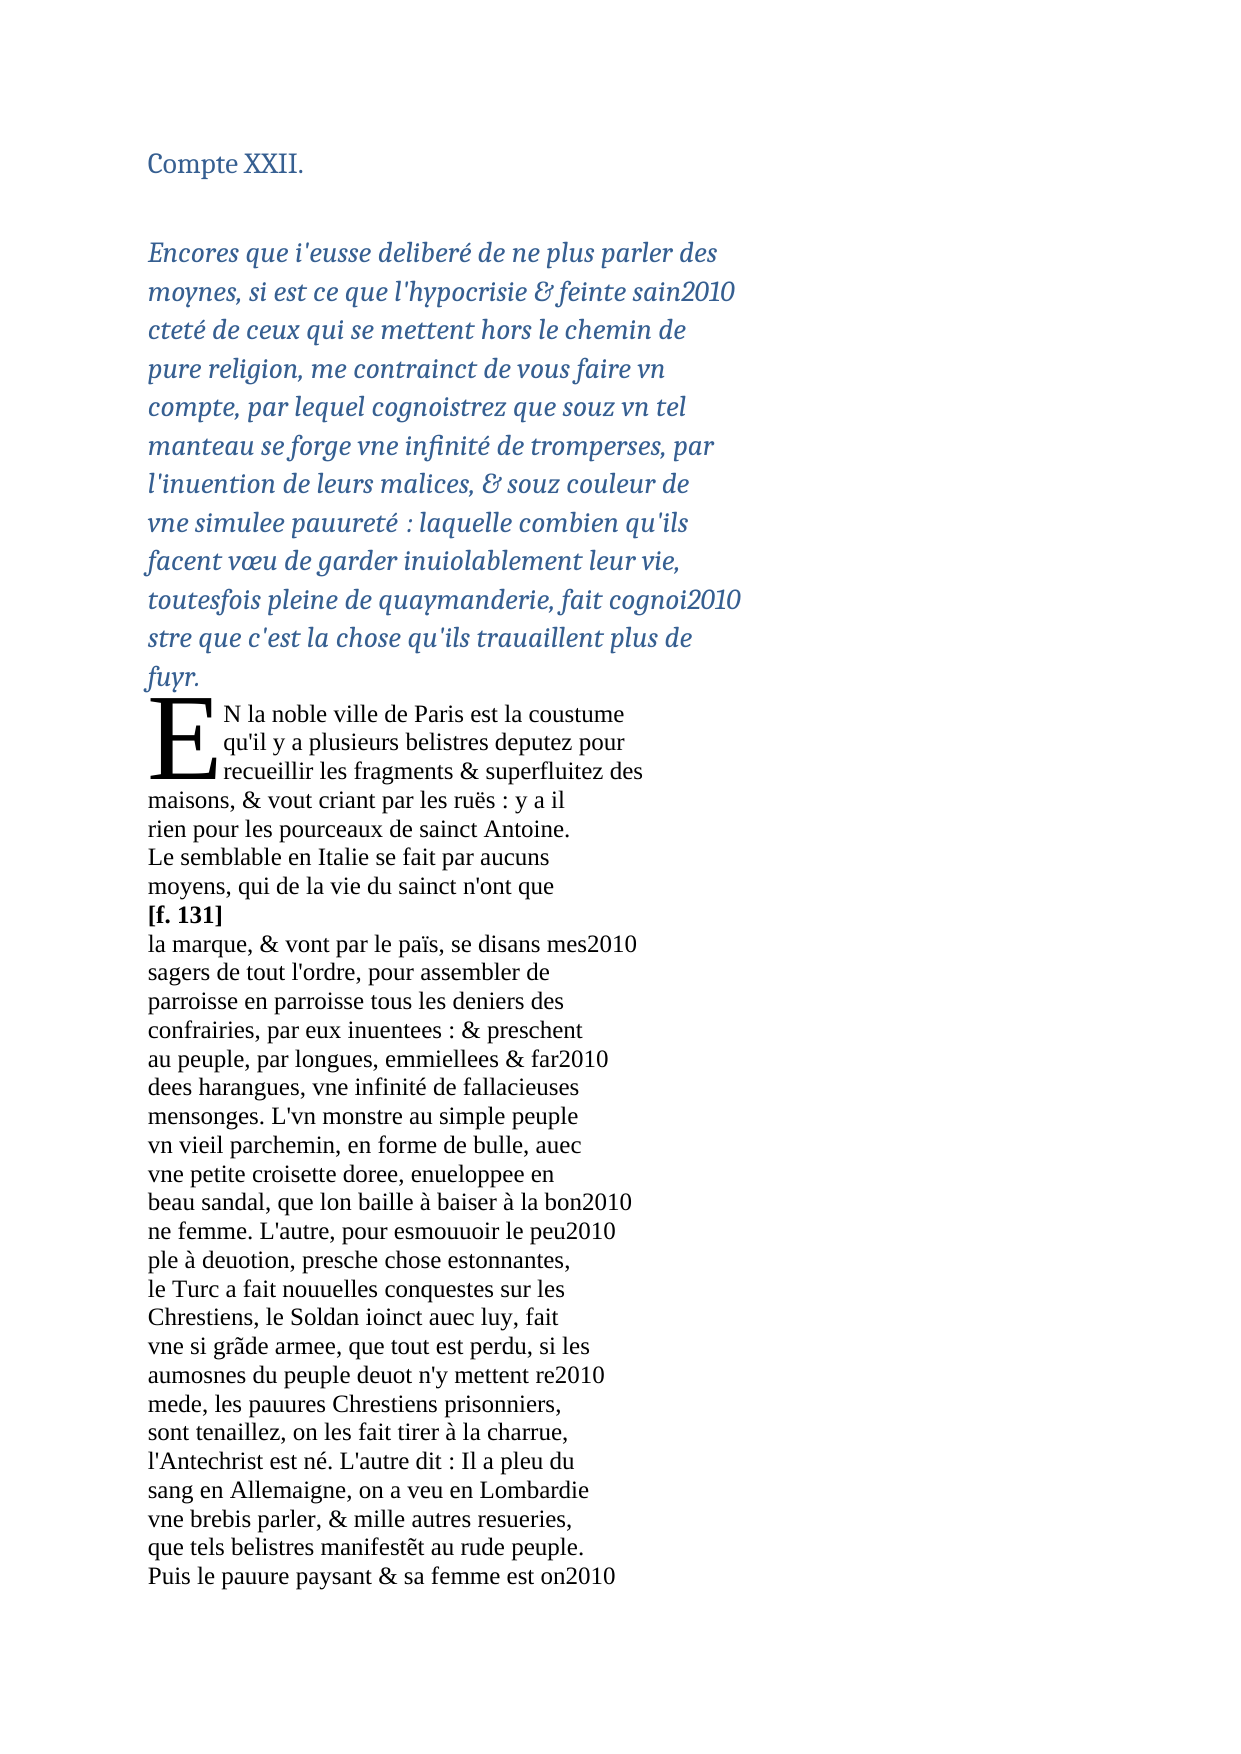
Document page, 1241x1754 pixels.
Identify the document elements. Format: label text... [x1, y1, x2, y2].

subtitle Compte XXII. [148, 148, 1093, 181]
text EN la noble ville de Paris est la coustume qu'il y a plusieurs belistres deputez pour recueillir les fragments & superfluitez des maisons, & vout criant par les ruës : y a il rien pour les pourceaux de sainct Antoine. Le semblable en Italie se fait par aucuns moyens, qui de la vie du sainct n'ont que [f. 131] la marque, & vont par le païs, se disans mes2010 sagers de tout l'ordre, pour assembler de parroisse en parroisse tous les deniers des confrairies, par eux inuentees : & preschent au peuple, par longues, emmiellees & far2010 dees harangues, vne infinité de fallacieuses mensonges. L'vn monstre au simple peuple vn vieil parchemin, en forme de bulle, auec vne petite croisette doree, enueloppee en beau sandal, que lon baille à baiser à la bon2010 ne femme. L'autre, pour esmouuoir le peu2010 ple à deuotion, presche chose estonnantes, le Turc a fait nouuelles conquestes sur les Chrestiens, le Soldan ioinct auec luy, fait vne si grãde armee, que tout est perdu, si les aumosnes du peuple deuot n'y mettent re2010 mede, les pauures Chrestiens prisonniers, sont tenaillez, on les fait tirer à la charrue, l'Antechrist est né. L'autre dit : Il a pleu du sang en Allemaigne, on a veu en Lombardie vne brebis parler, & mille autres resueries, que tels belistres manifestẽt au rude peuple. Puis le pauure paysant & sa femme est on2010 [148, 699, 1093, 1590]
subtitle Encores que i'eusse deliberé de ne plus parler des moynes, si est ce que l'hypocrisie & feinte sain2010 cteté de ceux qui se mettent hors le chemin de pure religion, me contrainct de vous faire vn compte, par lequel cognoistrez que souz vn tel manteau se forge vne infinité de tromperses, par l'inuention de leurs malices, & souz couleur de vne simulee pauureté : laquelle combien qu'ils facent vœu de garder inuiolablement leur vie, toutesfois pleine de quaymanderie, fait cognoi2010 stre que c'est la chose qu'ils trauaillent plus de fuyr. [148, 236, 1093, 694]
